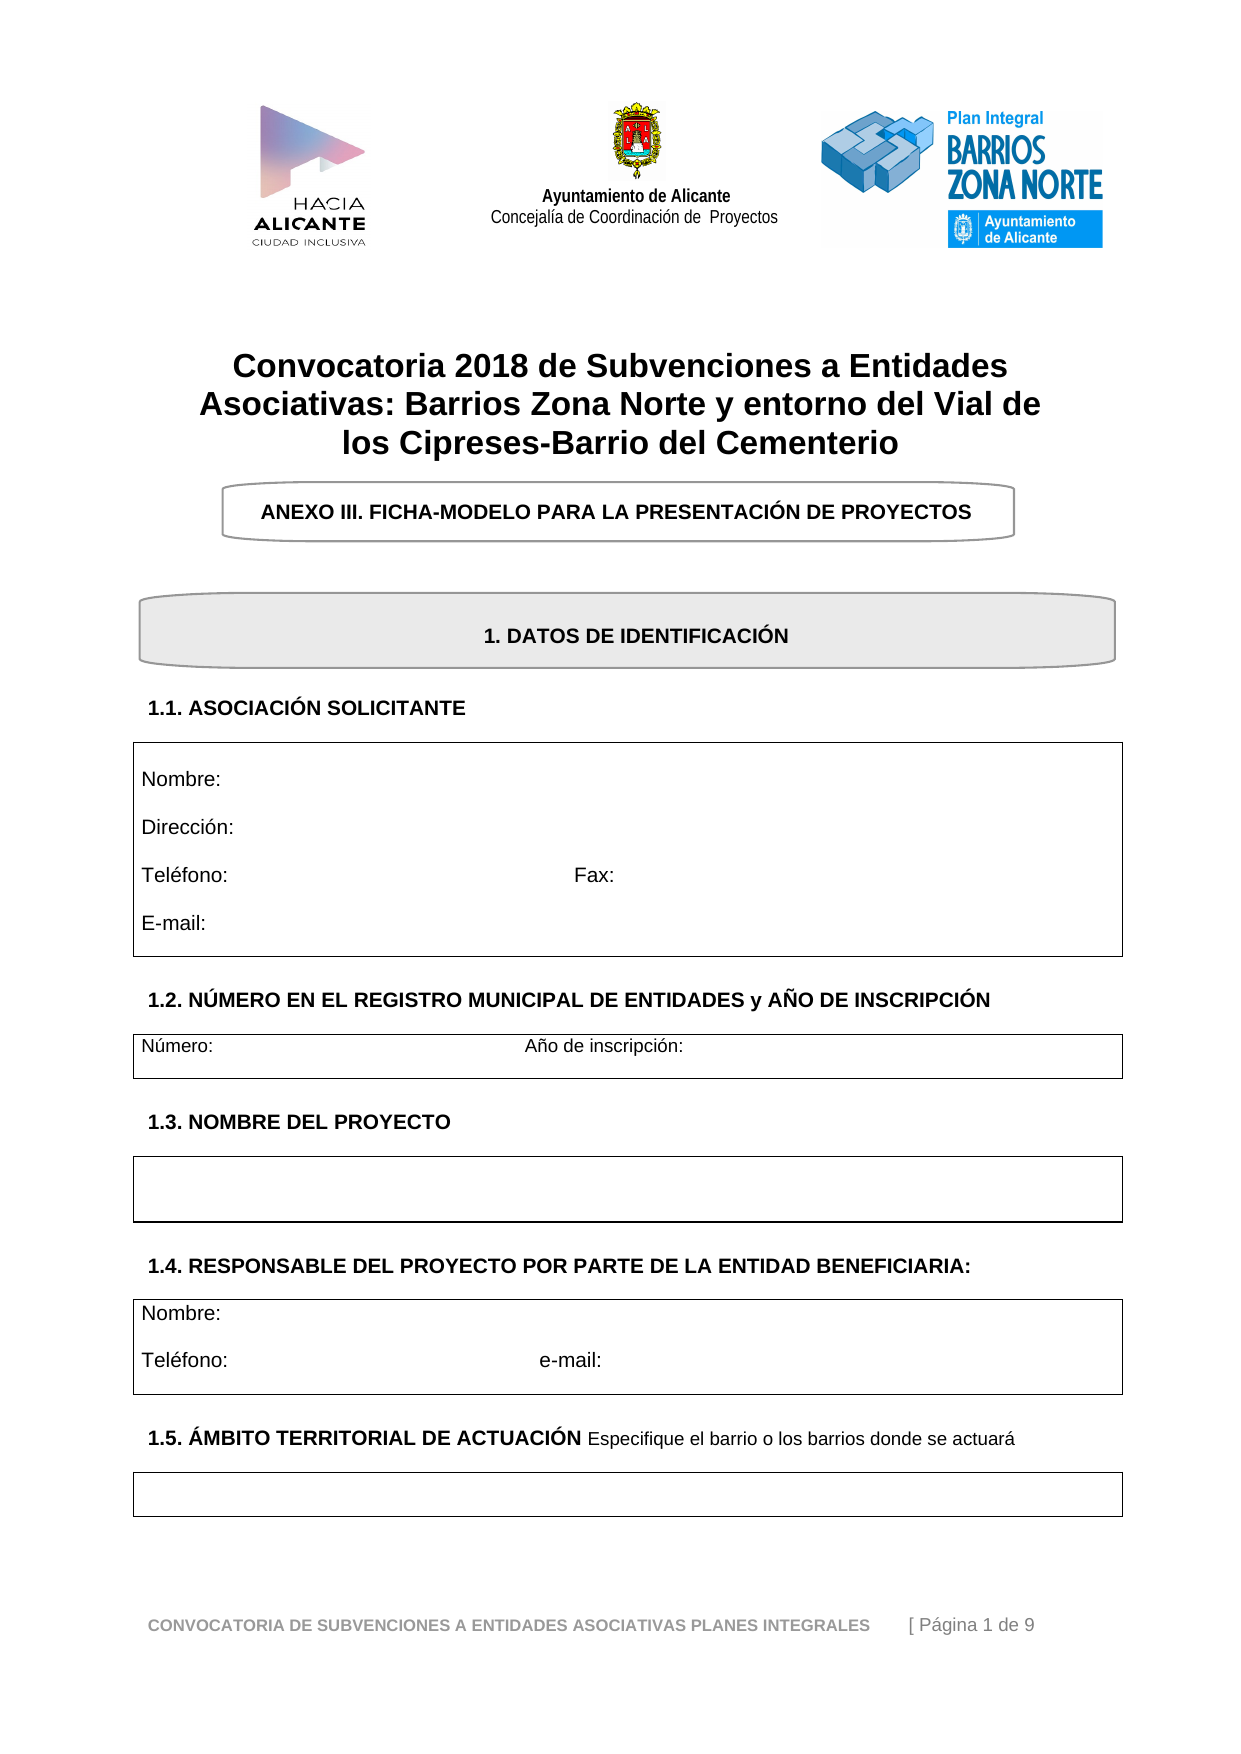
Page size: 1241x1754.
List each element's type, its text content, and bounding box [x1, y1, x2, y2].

table_header Nombre: Teléfono: e-mail: [134, 1300, 1122, 1394]
table_header Número: Año de inscripción: [134, 1035, 1122, 1078]
picture [1094, 174, 1103, 194]
text 1.2. NÚMERO EN EL REGISTRO MUNICIPAL DE ENTIDADES y AÑO DE INSCRIPCIÓN [148, 988, 1125, 1012]
text 1.3. NOMBRE DEL PROYECTO [148, 1110, 1125, 1134]
table_header Nombre: Dirección: Teléfono: Fax: E-mail: [134, 743, 1122, 956]
picture [247, 101, 372, 250]
table_header [134, 1157, 1122, 1221]
text 1.1. ASOCIACIÓN SOLICITANTE [148, 696, 1125, 720]
picture [821, 111, 1103, 248]
text Convocatoria 2018 de Subvenciones a Entidades Asociativas: Barrios Zona Norte y entorno del Vial de los Cipreses-Barrio del Cementerio [172, 346, 1068, 461]
table_header [134, 1473, 1122, 1516]
text 1.5. ÁMBITO TERRITORIAL DE ACTUACIÓN Especifique el barrio o los barrios donde se actuará [148, 1426, 1125, 1450]
picture [607, 101, 666, 181]
text 1.4. RESPONSABLE DEL PROYECTO POR PARTE DE LA ENTIDAD BENEFICIARIA: [148, 1254, 1125, 1278]
